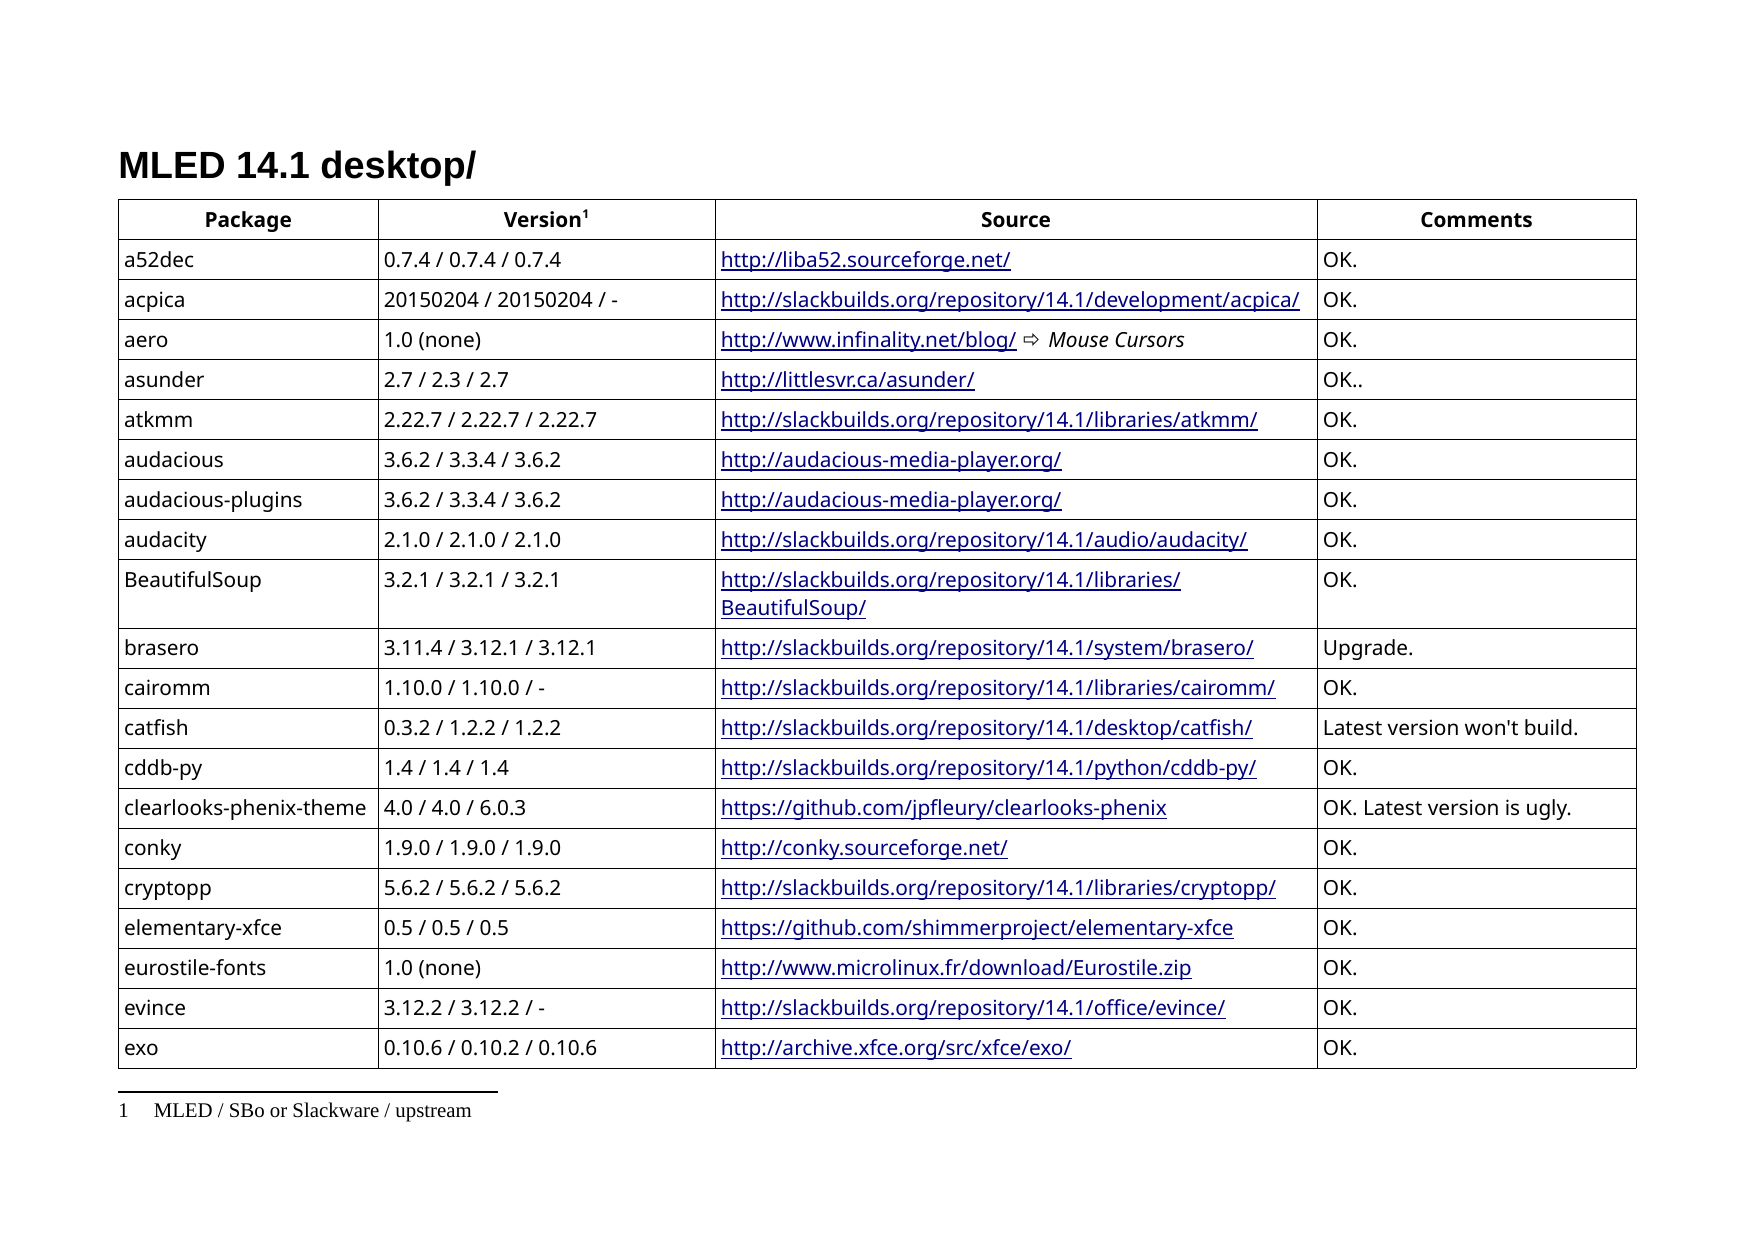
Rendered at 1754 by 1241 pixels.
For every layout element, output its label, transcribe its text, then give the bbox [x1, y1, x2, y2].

table_cell cddb-py [119, 749, 378, 788]
table_header Version [379, 200, 715, 239]
table_cell OK. [1318, 909, 1636, 948]
table_cell http://slackbuilds.org/repository/14.1/libraries/BeautifulSoup/ [716, 560, 1317, 628]
table_cell http://www.microlinux.fr/download/Eurostile.zip [716, 949, 1317, 988]
table_cell 3.2.1 / 3.2.1 / 3.2.1 [379, 560, 715, 628]
subtitle MLED 14.1 desktop/ [118, 143, 1636, 187]
table_cell OK. [1318, 989, 1636, 1028]
table_cell 2.7 / 2.3 / 2.7 [379, 360, 715, 399]
table_cell a52dec [119, 240, 378, 279]
table_cell 5.6.2 / 5.6.2 / 5.6.2 [379, 869, 715, 908]
table_cell http://slackbuilds.org/repository/14.1/libraries/cairomm/ [716, 669, 1317, 708]
table_cell http://slackbuilds.org/repository/14.1/python/cddb-py/ [716, 749, 1317, 788]
table_cell OK. [1318, 1029, 1636, 1068]
table_cell http://slackbuilds.org/repository/14.1/desktop/catfish/ [716, 709, 1317, 748]
table_cell 0.10.6 / 0.10.2 / 0.10.6 [379, 1029, 715, 1068]
table_cell asunder [119, 360, 378, 399]
table_cell OK. [1318, 829, 1636, 868]
table_cell OK. [1318, 949, 1636, 988]
table_cell 3.12.2 / 3.12.2 / - [379, 989, 715, 1028]
table_cell conky [119, 829, 378, 868]
table_cell http://slackbuilds.org/repository/14.1/audio/audacity/ [716, 520, 1317, 559]
table_cell audacious [119, 440, 378, 479]
table_cell http://slackbuilds.org/repository/14.1/office/evince/ [716, 989, 1317, 1028]
table_cell 1.0 (none) [379, 320, 715, 359]
table_cell http://slackbuilds.org/repository/14.1/libraries/cryptopp/ [716, 869, 1317, 908]
table_cell http://liba52.sourceforge.net/ [716, 240, 1317, 279]
table_cell OK. [1318, 669, 1636, 708]
table_cell 4.0 / 4.0 / 6.0.3 [379, 789, 715, 828]
table_cell clearlooks-phenix-theme [119, 789, 378, 828]
table_cell audacious-plugins [119, 480, 378, 519]
table_cell OK. [1318, 749, 1636, 788]
table_cell BeautifulSoup [119, 560, 378, 628]
table_cell OK.. [1318, 360, 1636, 399]
table_cell 1.0 (none) [379, 949, 715, 988]
table_cell OK. [1318, 280, 1636, 319]
table_cell http://conky.sourceforge.net/ [716, 829, 1317, 868]
table_cell cairomm [119, 669, 378, 708]
table_cell http://slackbuilds.org/repository/14.1/development/acpica/ [716, 280, 1317, 319]
table_cell 1.10.0 / 1.10.0 / - [379, 669, 715, 708]
table_cell 2.1.0 / 2.1.0 / 2.1.0 [379, 520, 715, 559]
table_cell 0.5 / 0.5 / 0.5 [379, 909, 715, 948]
table_header Package [119, 200, 378, 239]
table_cell 20150204 / 20150204 / - [379, 280, 715, 319]
table_cell OK. [1318, 869, 1636, 908]
table_cell https://github.com/jpfleury/clearlooks-phenix [716, 789, 1317, 828]
table_cell OK. [1318, 240, 1636, 279]
table_cell http://slackbuilds.org/repository/14.1/libraries/atkmm/ [716, 400, 1317, 439]
table_cell brasero [119, 629, 378, 668]
table_cell OK. [1318, 320, 1636, 359]
table_cell 3.11.4 / 3.12.1 / 3.12.1 [379, 629, 715, 668]
table_cell 1.9.0 / 1.9.0 / 1.9.0 [379, 829, 715, 868]
table_header Comments [1318, 200, 1636, 239]
table_cell eurostile-fonts [119, 949, 378, 988]
table_cell OK. [1318, 520, 1636, 559]
table_cell OK. [1318, 560, 1636, 628]
table_cell aero [119, 320, 378, 359]
table_cell 3.6.2 / 3.3.4 / 3.6.2 [379, 440, 715, 479]
table_cell Latest version won't build. [1318, 709, 1636, 748]
table_cell exo [119, 1029, 378, 1068]
table_cell OK. [1318, 440, 1636, 479]
table_cell OK. [1318, 400, 1636, 439]
table_cell atkmm [119, 400, 378, 439]
table_cell http://slackbuilds.org/repository/14.1/system/brasero/ [716, 629, 1317, 668]
table_cell https://github.com/shimmerproject/elementary-xfce [716, 909, 1317, 948]
table_cell OK. Latest version is ugly. [1318, 789, 1636, 828]
table_cell 2.22.7 / 2.22.7 / 2.22.7 [379, 400, 715, 439]
table_cell 0.3.2 / 1.2.2 / 1.2.2 [379, 709, 715, 748]
table_cell 3.6.2 / 3.3.4 / 3.6.2 [379, 480, 715, 519]
table_header Source [716, 200, 1317, 239]
table_cell http://archive.xfce.org/src/xfce/exo/ [716, 1029, 1317, 1068]
table_cell catfish [119, 709, 378, 748]
table_cell cryptopp [119, 869, 378, 908]
table_cell OK. [1318, 480, 1636, 519]
table_cell 1.4 / 1.4 / 1.4 [379, 749, 715, 788]
table_cell elementary-xfce [119, 909, 378, 948]
table_cell http://audacious-media-player.org/ [716, 480, 1317, 519]
table_cell 0.7.4 / 0.7.4 / 0.7.4 [379, 240, 715, 279]
table_cell acpica [119, 280, 378, 319]
table_cell http://littlesvr.ca/asunder/ [716, 360, 1317, 399]
table_cell evince [119, 989, 378, 1028]
table_cell Upgrade. [1318, 629, 1636, 668]
table_cell http://www.infinality.net/blog/  Mouse Cursors [716, 320, 1317, 359]
table_cell audacity [119, 520, 378, 559]
table_cell http://audacious-media-player.org/ [716, 440, 1317, 479]
